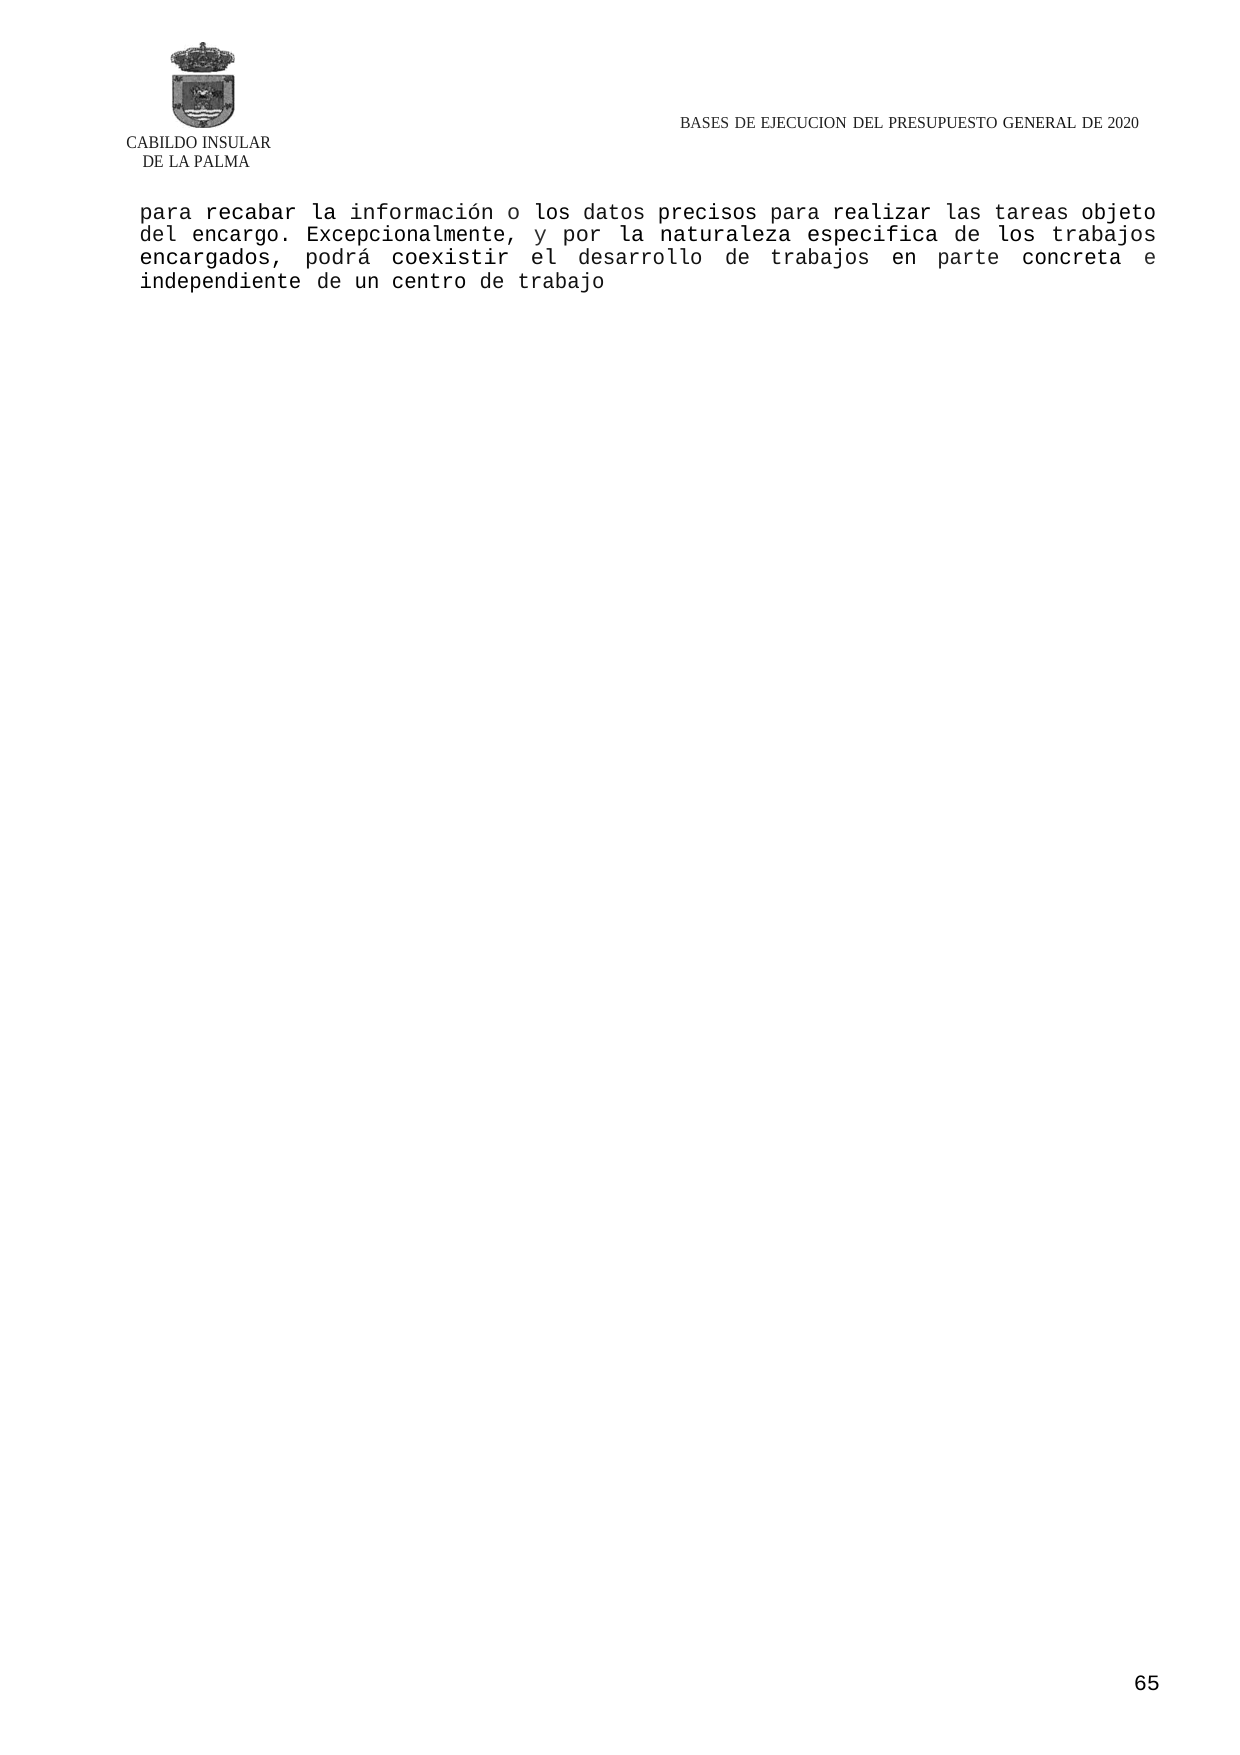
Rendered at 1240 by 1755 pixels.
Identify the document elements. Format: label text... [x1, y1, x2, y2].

picture [170, 42, 235, 128]
list para recabar la información o los datos precisos para realizar las tareas objeto del encargo. Excepcionalmente, y por la naturaleza especifica de los trabajos encargados, podrá coexistir el desarrollo de trabajos en parte concreta e independiente de un centro de trabajo [139, 200, 1157, 295]
